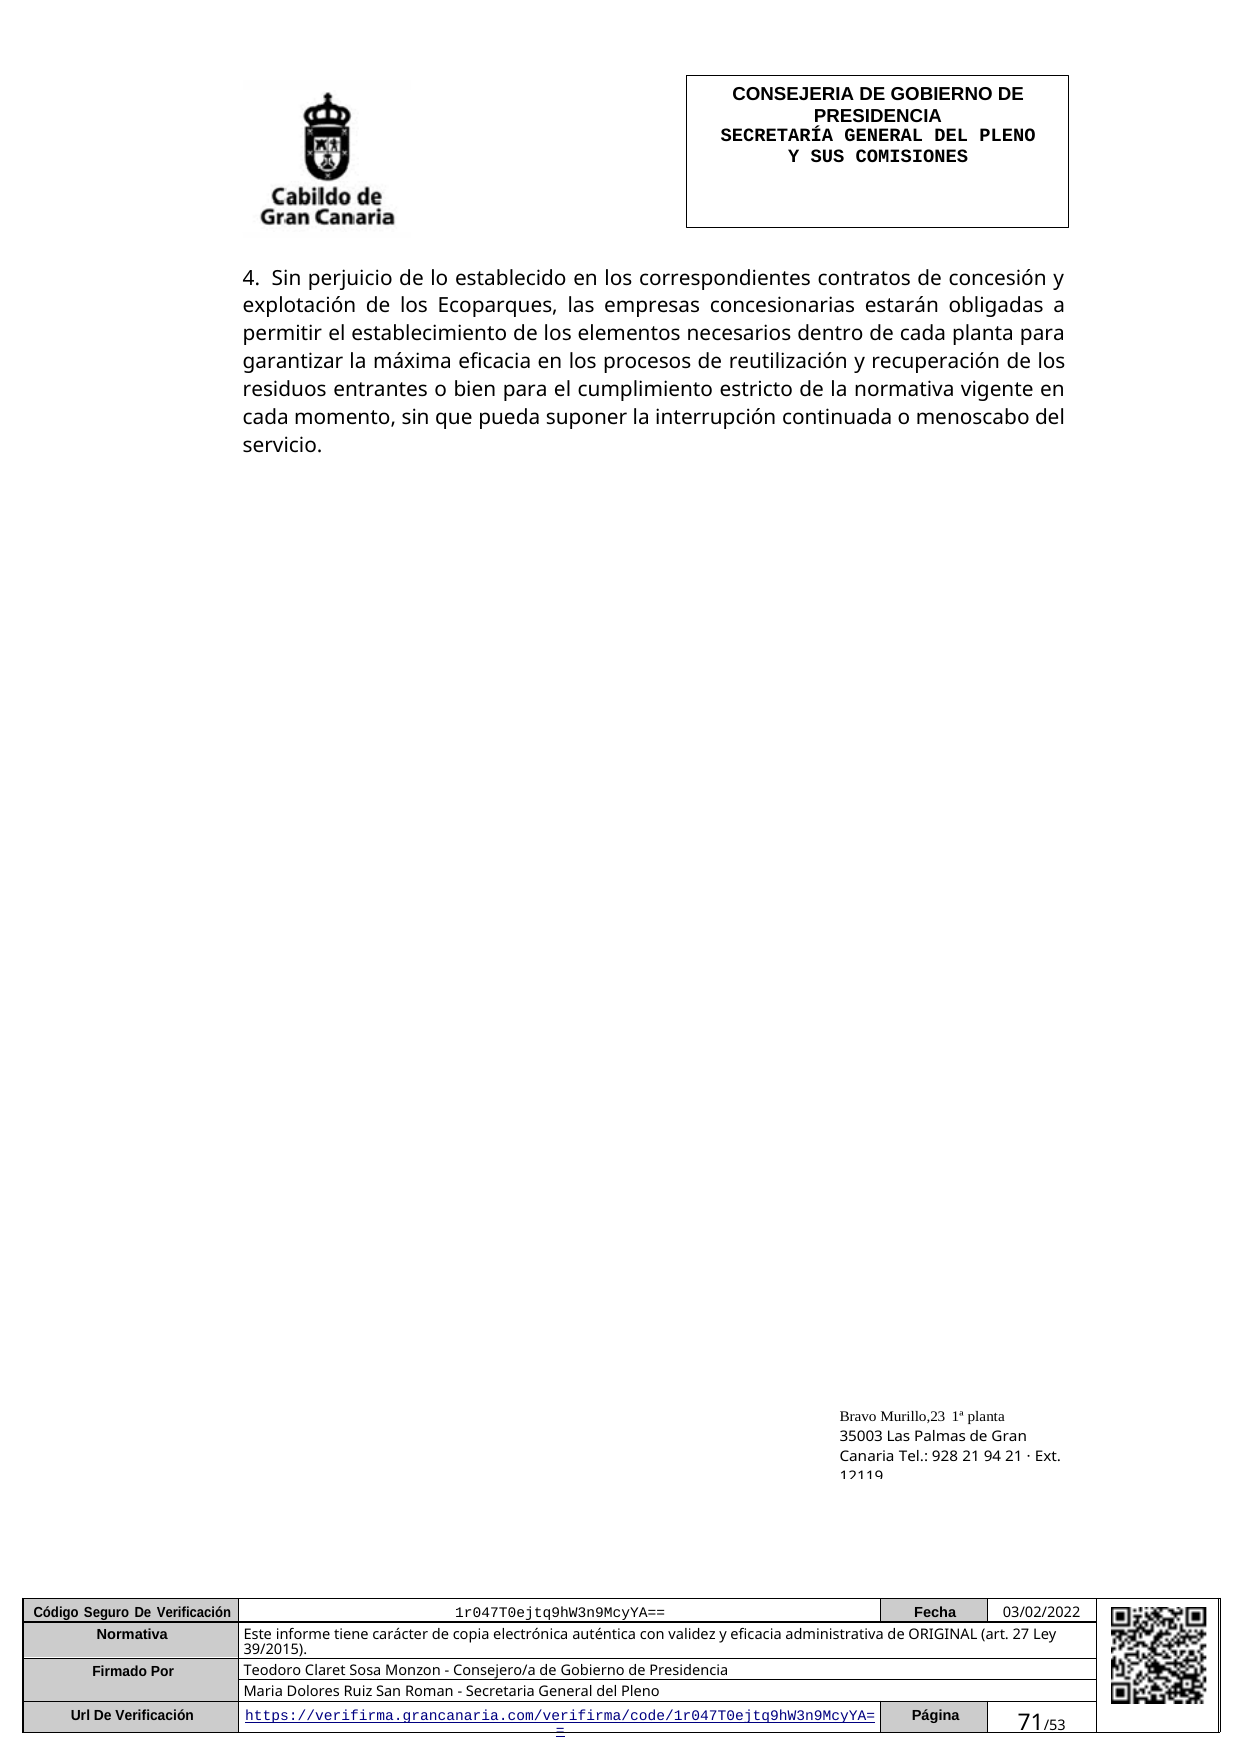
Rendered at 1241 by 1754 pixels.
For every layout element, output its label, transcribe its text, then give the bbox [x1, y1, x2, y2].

picture [242, 90, 412, 233]
list Sin perjuicio de lo establecido en los correspondientes contratos de concesión y explotación de los Ecoparques, las empresas concesionarias estarán obligadas a permitir el establecimiento de los elementos necesarios dentro de cada planta para garantizar la máxima eficacia en los procesos de reutilización y recuperación de los residuos entrantes o bien para el cumplimiento estricto de la normativa vigente en cada momento, sin que pueda suponer la interrupción continuada o menoscabo del servicio. [242, 263, 1066, 458]
picture [1111, 1607, 1207, 1704]
